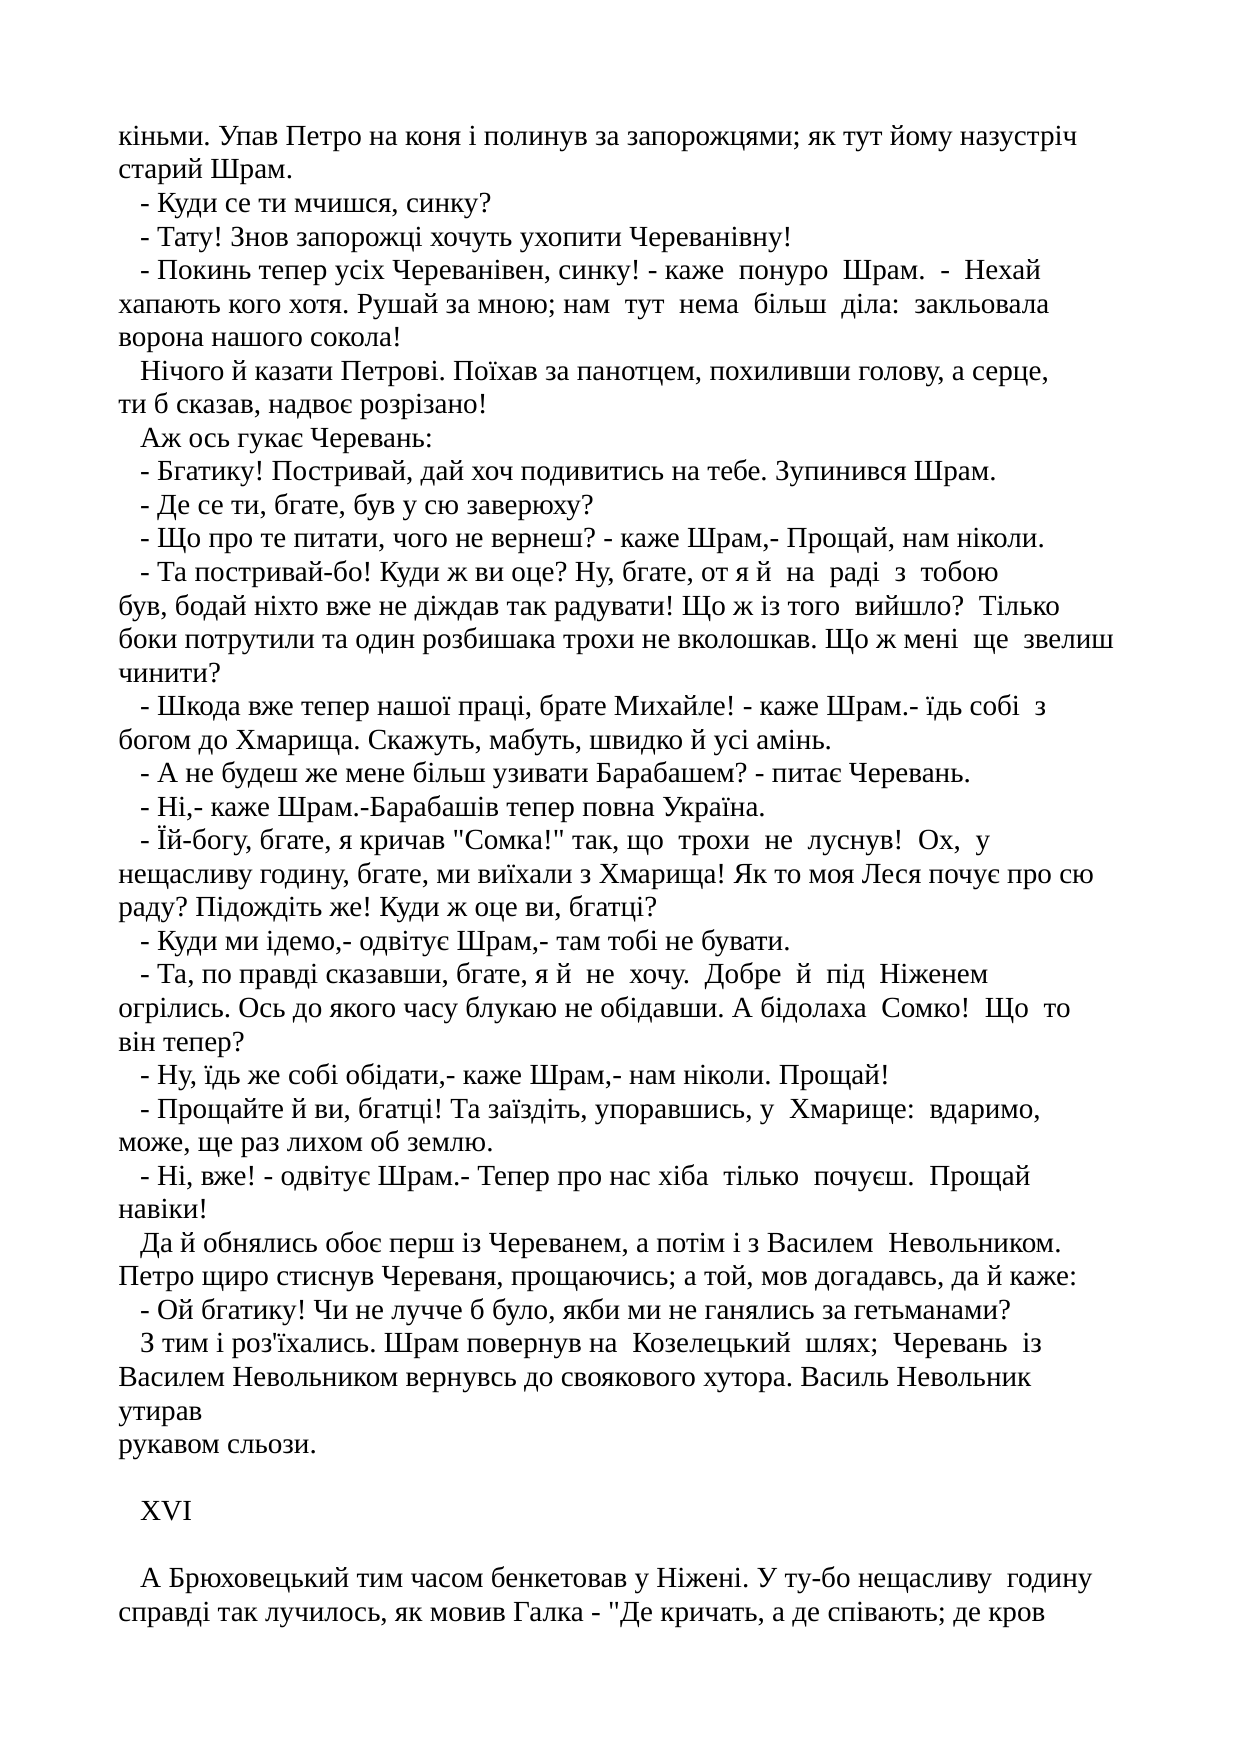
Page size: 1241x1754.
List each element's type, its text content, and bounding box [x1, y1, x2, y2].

text - Що про те питати, чого не вернеш? - каже Шрам,- Прощай, нам нiколи. [118, 521, 1122, 554]
text - Тату! Знов запорожцi хочуть ухопити Череванiвну! [118, 219, 1122, 252]
text Нiчого й казати Петровi. Поїхав за панотцем, похиливши голову, а серце, [118, 353, 1122, 386]
text справдi так лучилось, як мовив Галка - "Де кричать, а де спiвають; де кров [118, 1594, 1122, 1627]
text ти б сказав, надвоє розрiзано! [118, 386, 1122, 420]
text - Їй-богу, бгате, я кричав "Сомка!" так, що трохи не луснув! Ох, у [118, 822, 1122, 856]
text кiньми. Упав Петро на коня i полинув за запорожцями; як тут йому назустрiч [118, 118, 1122, 152]
text ворона нашого сокола! [118, 319, 1122, 353]
text А Брюховецький тим часом бенкетовав у Нiженi. У ту-бо нещасливу годину [118, 1560, 1122, 1594]
text - Та, по правдi сказавши, бгате, я й не хочу. Добре й пiд Нiженем [118, 957, 1122, 990]
text богом до Хмарища. Скажуть, мабуть, швидко й усi амiнь. [118, 722, 1122, 755]
text нещасливу годину, бгате, ми виїхали з Хмарища! Як то моя Леся почує про сю [118, 856, 1122, 889]
text Аж ось гукає Черевань: [118, 420, 1122, 453]
text - Де се ти, бгате, був у сю заверюху? [118, 487, 1122, 521]
text вiн тепер? [118, 1024, 1122, 1057]
text - Куди ми iдемо,- одвiтує Шрам,- там тобi не бувати. [118, 923, 1122, 957]
text - Прощайте й ви, бгатцi! Та заїздiть, упоравшись, у Хмарище: вдаримо, [118, 1091, 1122, 1124]
text огрiлись. Ось до якого часу блукаю не обiдавши. А бiдолаха Сомко! Що то [118, 990, 1122, 1024]
text рукавом сльози. [118, 1426, 1122, 1460]
text Василем Невольником вернувсь до своякового хутора. Василь Невольник утирав [118, 1359, 1122, 1426]
text раду? Пiдождiть же! Куди ж оце ви, бгатцi? [118, 889, 1122, 923]
text - Та постривай-бо! Куди ж ви оце? Ну, бгате, от я й на радi з тобою [118, 554, 1122, 588]
text старий Шрам. [118, 152, 1122, 185]
text був, бодай нiхто вже не дiждав так радувати! Що ж iз того вийшло? Тiлько [118, 588, 1122, 621]
text хапають кого хотя. Рушай за мною; нам тут нема бiльш дiла: закльовала [118, 286, 1122, 319]
text чинити? [118, 655, 1122, 688]
text - Куди се ти мчишся, синку? [118, 185, 1122, 219]
text - Бгатику! Постривай, дай хоч подивитись на тебе. Зупинився Шрам. [118, 453, 1122, 487]
text З тим i роз'їхались. Шрам повернув на Козелецький шлях; Черевань iз [118, 1326, 1122, 1359]
text Да й обнялись обоє перш iз Череванем, а потiм i з Василем Невольником. [118, 1225, 1122, 1258]
text Петро щиро стиснув Череваня, прощаючись; а той, мов догадавсь, да й каже: [118, 1258, 1122, 1292]
text - Шкода вже тепер нашої працi, брате Михайле! - каже Шрам.- їдь собi з [118, 688, 1122, 722]
text - Покинь тепер усiх Череванiвен, синку! - каже понуро Шрам. - Нехай [118, 252, 1122, 286]
text навiки! [118, 1191, 1122, 1225]
text може, ще раз лихом об землю. [118, 1124, 1122, 1158]
text боки потрутили та один розбишака трохи не вколошкав. Що ж менi ще звелиш [118, 621, 1122, 655]
text XVI [118, 1493, 1122, 1527]
text - Нi, вже! - одвiтує Шрам.- Тепер про нас хiба тiлько почуєш. Прощай [118, 1158, 1122, 1191]
text - Ой бгатику! Чи не лучче б було, якби ми не ганялись за гетьманами? [118, 1292, 1122, 1326]
text - А не будеш же мене бiльш узивати Барабашем? - питає Черевань. [118, 755, 1122, 789]
text - Ну, їдь же собi обiдати,- каже Шрам,- нам нiколи. Прощай! [118, 1057, 1122, 1091]
text - Нi,- каже Шрам.-Барабашiв тепер повна Україна. [118, 789, 1122, 822]
